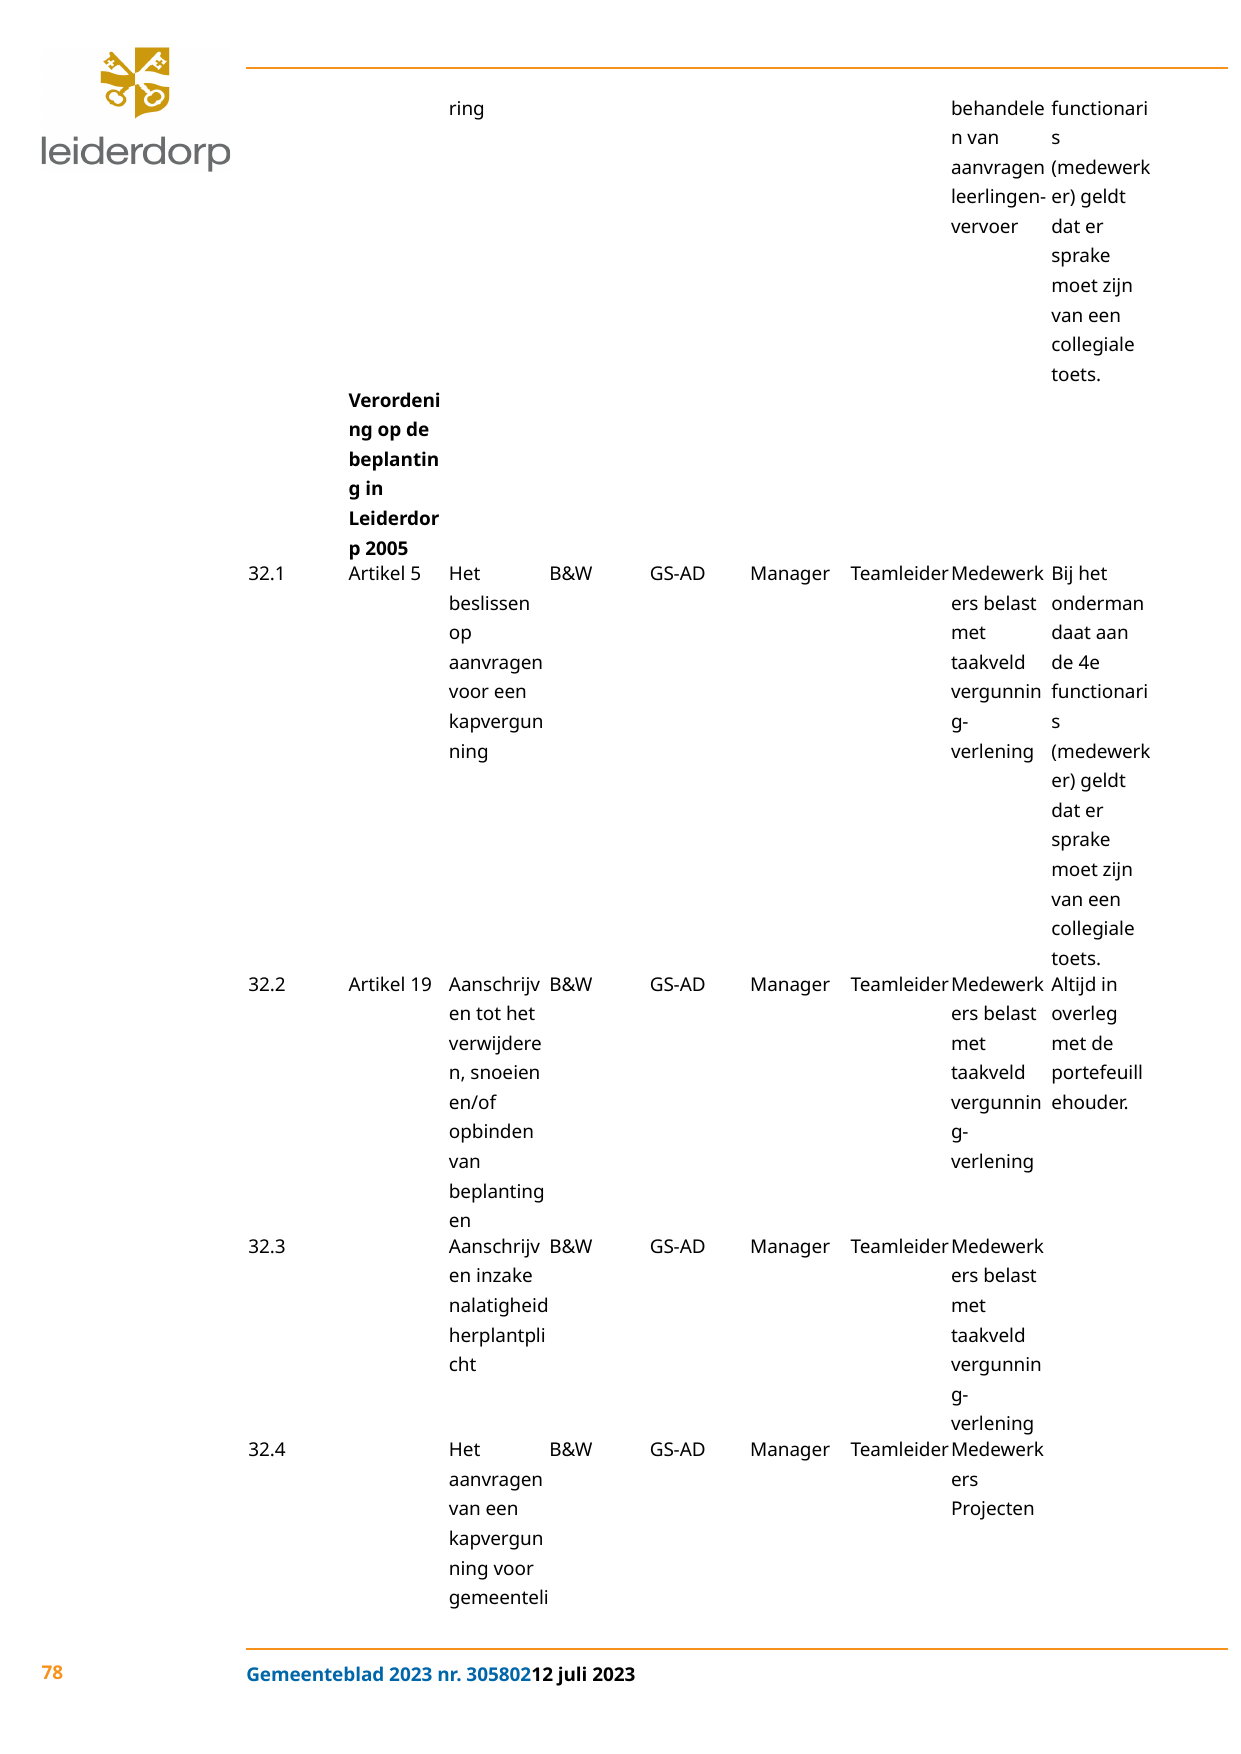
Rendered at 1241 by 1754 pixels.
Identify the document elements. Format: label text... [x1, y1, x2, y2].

table_cell [750, 387, 850, 560]
table_cell Verordening op de beplanting in Leiderdorp 2005 [348, 387, 449, 560]
table_cell [348, 1436, 449, 1610]
table_cell Aanschrijven tot het verwijderen, snoeien en/of opbinden van beplantingen [449, 971, 549, 1233]
table_cell Artikel 5 [348, 560, 449, 971]
picture [41, 47, 231, 172]
table_cell Het beslissen op aanvragen voor een kapvergunning [449, 560, 549, 971]
table_cell Teamleider [850, 560, 951, 971]
table_cell Bij het ondermandaat aan de 4e functionaris (medewerker) geldt dat er sprake moet zijn van een collegiale toets. [1051, 560, 1152, 971]
table_cell [549, 387, 649, 560]
table_cell Teamleider [850, 1436, 951, 1610]
table_cell 32.2 [248, 971, 348, 1233]
table_cell [850, 387, 951, 560]
table_cell Altijd in overleg met de portefeuillehouder. [1051, 971, 1152, 1233]
table_cell Aanschrijven inzake nalatigheid herplantplicht [449, 1233, 549, 1436]
table_cell Teamleider [850, 971, 951, 1233]
table_cell [1051, 1436, 1152, 1610]
table_cell [650, 95, 750, 387]
table_cell [951, 387, 1051, 560]
table_cell [1051, 1233, 1152, 1436]
table_cell [248, 387, 348, 560]
table_cell Manager [750, 971, 850, 1233]
table_cell Medewerkers belast met taakveld vergunning-verlening [951, 1233, 1051, 1436]
table_cell Medewerkers belast met taakveld vergunning-verlening [951, 560, 1051, 971]
table_cell 32.1 [248, 560, 348, 971]
table_cell [248, 95, 348, 387]
table_cell functionaris (medewerker) geldt dat er sprake moet zijn van een collegiale toets. [1051, 95, 1152, 387]
table_cell Manager [750, 1233, 850, 1436]
table_cell [348, 1233, 449, 1436]
table_cell Manager [750, 560, 850, 971]
table_cell [449, 387, 549, 560]
table_cell [549, 95, 649, 387]
table_cell B&W [549, 971, 649, 1233]
table_cell GS-AD [650, 971, 750, 1233]
table_cell ring [449, 95, 549, 387]
table_cell [1051, 387, 1152, 560]
table_cell Het aanvragen van een kapvergunning voor gemeenteli [449, 1436, 549, 1610]
table_cell Teamleider [850, 1233, 951, 1436]
table_cell Medewerkers belast met taakveld vergunning-verlening [951, 971, 1051, 1233]
table_cell Artikel 19 [348, 971, 449, 1233]
table_cell 32.3 [248, 1233, 348, 1436]
table_cell [650, 387, 750, 560]
table_cell GS-AD [650, 1233, 750, 1436]
table_cell B&W [549, 560, 649, 971]
table_cell [850, 95, 951, 387]
table_cell GS-AD [650, 1436, 750, 1610]
table_cell GS-AD [650, 560, 750, 971]
table_cell B&W [549, 1233, 649, 1436]
table_cell Manager [750, 1436, 850, 1610]
table_cell 32.4 [248, 1436, 348, 1610]
table_cell behandelen van aanvragen leerlingen- vervoer [951, 95, 1051, 387]
table_cell [348, 95, 449, 387]
table_cell Medewerkers Projecten [951, 1436, 1051, 1610]
table_cell [750, 95, 850, 387]
table_cell B&W [549, 1436, 649, 1610]
